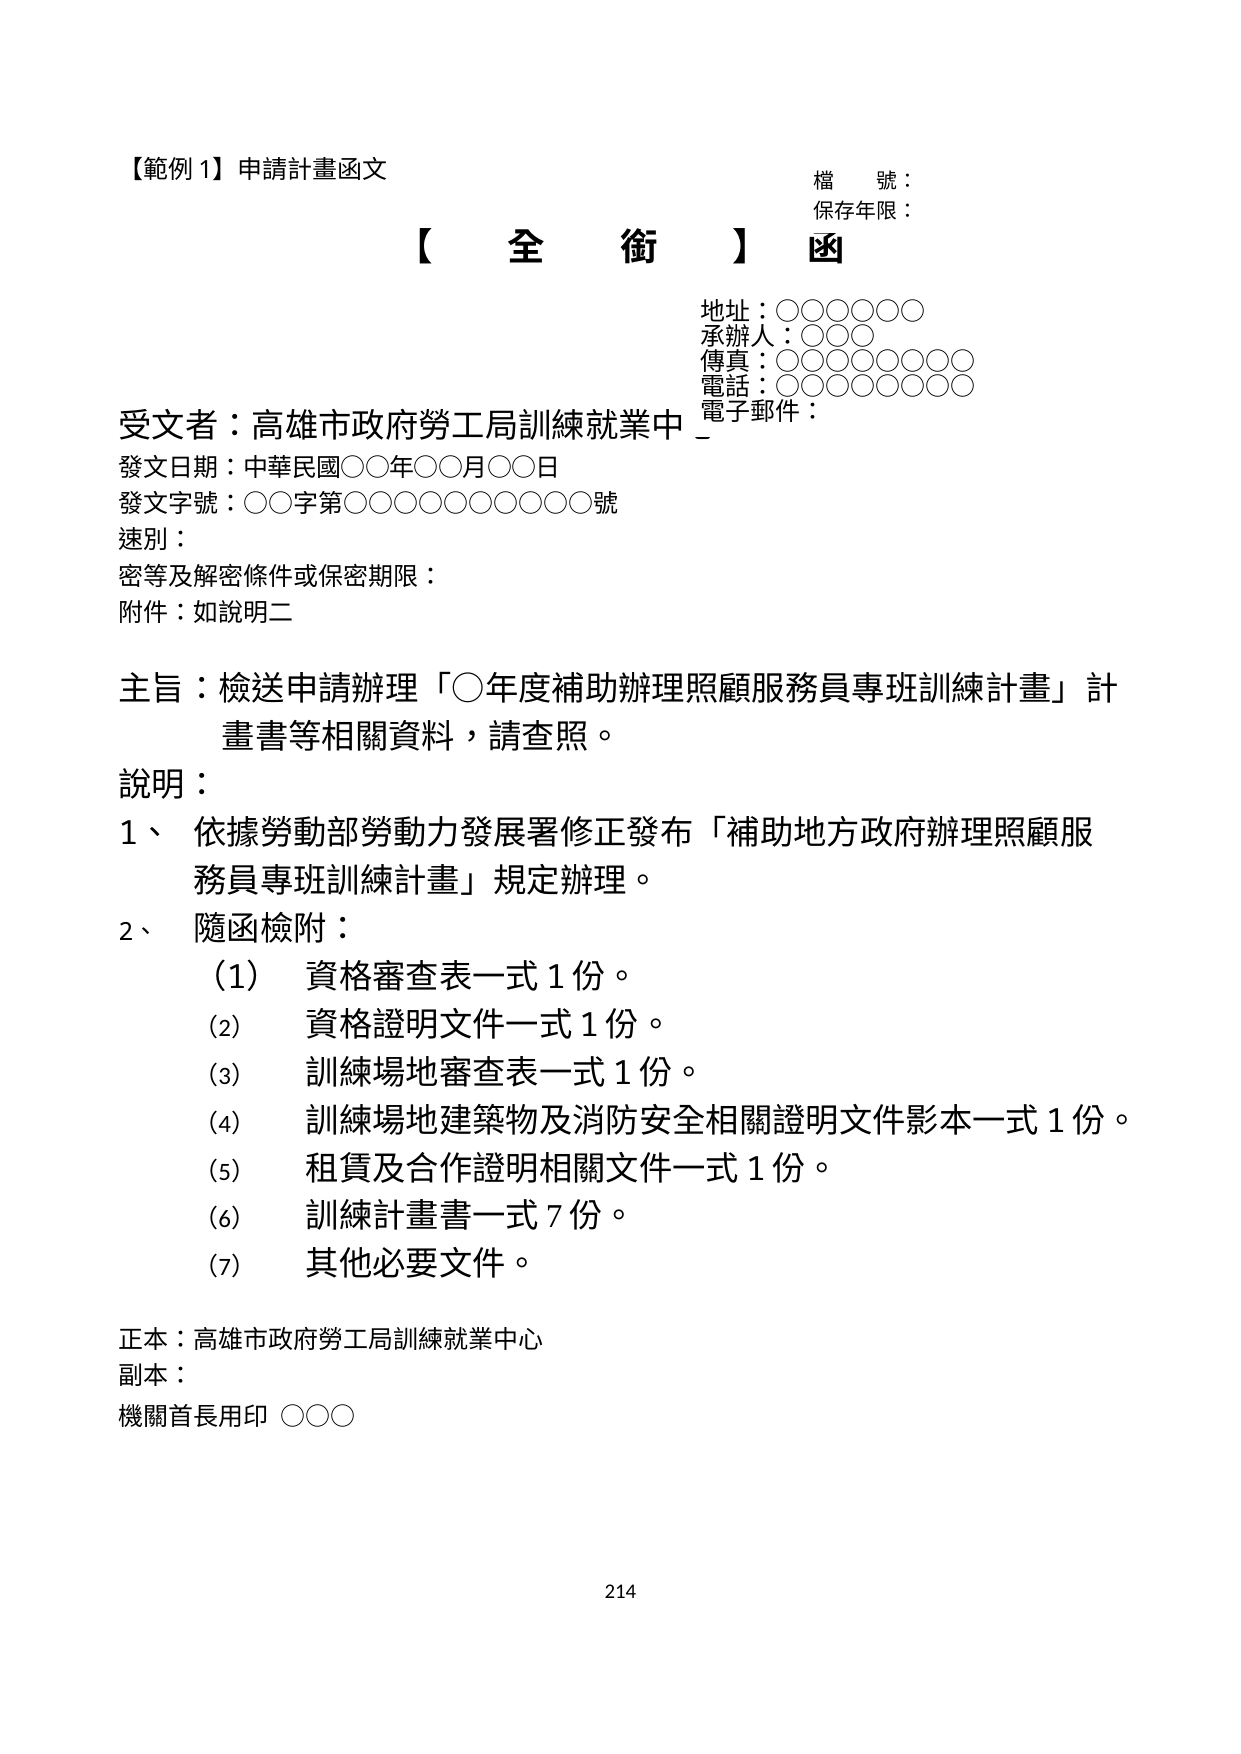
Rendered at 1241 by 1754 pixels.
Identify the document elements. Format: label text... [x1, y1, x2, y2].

text 說明： [118, 758, 1122, 806]
text 檔 號： 保存年限： [813, 164, 922, 224]
subtitle 【範例1】申請計畫函文 [118, 150, 1122, 233]
text 電子郵件： [700, 400, 1000, 425]
text 電話：○○○○○○○○ [700, 375, 1000, 400]
list 資格證明文件一式1份。 [193, 998, 1122, 1046]
list 依據勞動部勞動力發展署修正發布「補助地方政府辦理照顧服務員專班訓練計畫」規定辦理。 [118, 806, 1122, 902]
text 正本：高雄市政府勞工局訓練就業中心 [118, 1319, 1122, 1356]
list 隨函檢附： [118, 902, 1122, 950]
text 密等及解密條件或保密期限： [118, 556, 1122, 592]
list 租賃及合作證明相關文件一式1份。 [193, 1142, 1122, 1189]
text 受文者：高雄市政府勞工局訓練就業中心 [118, 399, 1122, 447]
list 資格審查表一式1份。 [193, 950, 1122, 998]
text 地址：○○○○○○ [700, 300, 1000, 325]
list 其他必要文件。 [193, 1237, 1122, 1285]
text 發文日期：中華民國○○年○○月○○日 [118, 447, 1122, 483]
text 副本： [118, 1356, 1122, 1392]
list 訓練場地審查表一式1份。 [193, 1046, 1122, 1094]
list 訓練場地建築物及消防安全相關證明文件影本一式1份。 [193, 1094, 1122, 1142]
text 主旨：檢送申請辦理「○年度補助辦理照顧服務員專班訓練計畫」計畫書等相關資料，請查照。 [118, 662, 1122, 758]
text 傳真：○○○○○○○○ [700, 350, 1000, 375]
list 訓練計畫書一式7份。 [193, 1189, 1122, 1237]
text 發文字號：○○字第○○○○○○○○○○號 [118, 483, 1122, 520]
text 速別： [118, 520, 1122, 556]
text 承辦人：○○○ [700, 325, 1000, 350]
text 附件：如說明二 [118, 592, 1122, 628]
text 【 全 銜 】 函 [118, 217, 1122, 271]
text 機關首長用印 ○○○ [118, 1392, 1122, 1434]
